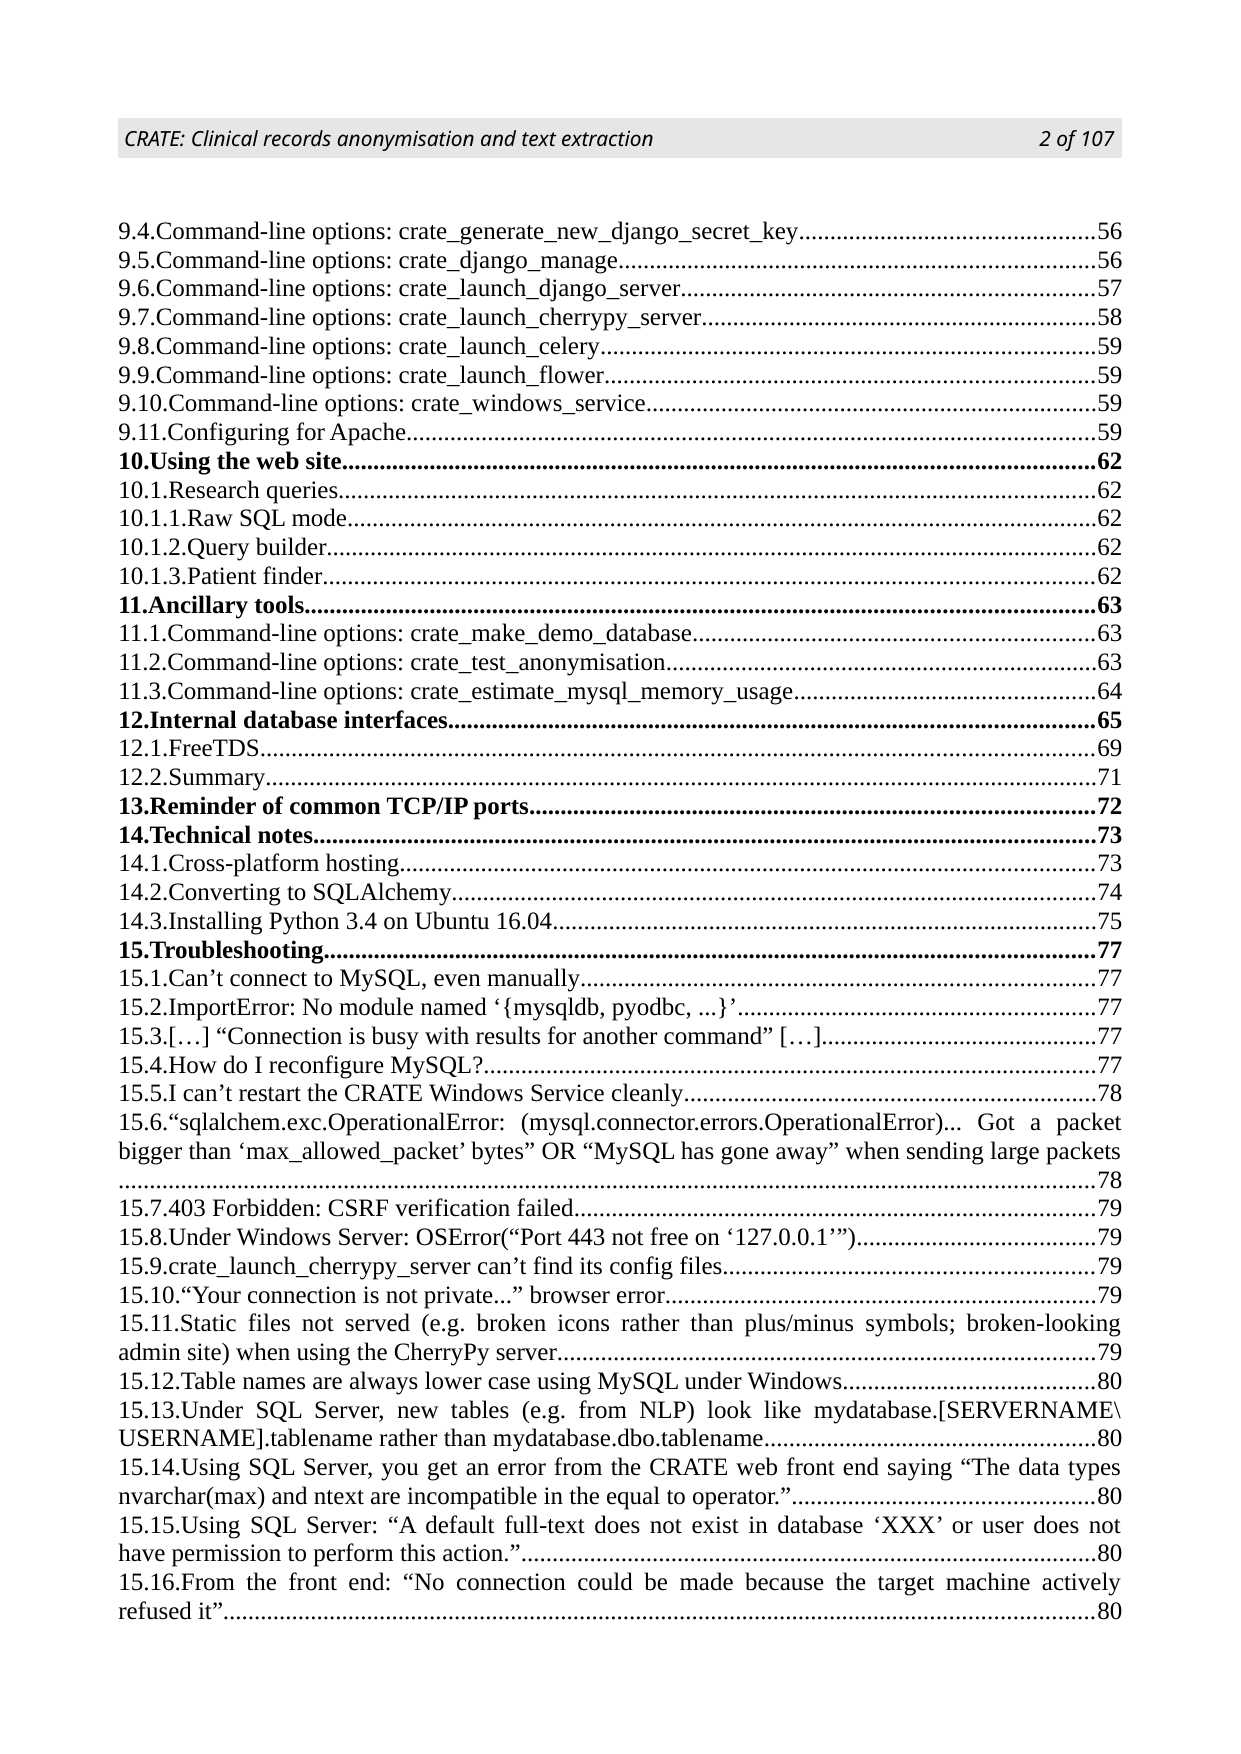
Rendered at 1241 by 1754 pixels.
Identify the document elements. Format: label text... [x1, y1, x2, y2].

text 15.14.Using SQL Server, you get an error from the CRATE web front end saying “The data types nvarchar(max) and ntext are incompatible in the equal to operator.” 80 [118, 1452, 1122, 1510]
text 10.1.Research queries 62 [118, 475, 1122, 503]
text 11.2.Command-line options: crate_test_anonymisation 63 [118, 647, 1122, 676]
text 9.4.Command-line options: crate_generate_new_django_secret_key 56 [118, 216, 1122, 245]
text 10.Using the web site 62 [118, 446, 1122, 475]
text 15.1.Can’t connect to MySQL, even manually 77 [118, 963, 1122, 992]
text 9.7.Command-line options: crate_launch_cherrypy_server 58 [118, 302, 1122, 331]
text 15.11.Static files not served (e.g. broken icons rather than plus/minus symbols; broken-looking admin site) when using the CherryPy server 79 [118, 1308, 1122, 1366]
text 13.Reminder of common TCP/IP ports 72 [118, 791, 1122, 820]
text 11.Ancillary tools 63 [118, 590, 1122, 618]
text 11.3.Command-line options: crate_estimate_mysql_memory_usage 64 [118, 676, 1122, 705]
text 15.15.Using SQL Server: “A default full-text does not exist in database ‘XXX’ or user does not have permission to perform this action.” 80 [118, 1510, 1122, 1567]
text 12.1.FreeTDS 69 [118, 733, 1122, 762]
text 14.3.Installing Python 3.4 on Ubuntu 16.04 75 [118, 906, 1122, 935]
text 9.11.Configuring for Apache 59 [118, 417, 1122, 446]
text 15.9.crate_launch_cherrypy_server can’t find its config files 79 [118, 1251, 1122, 1280]
text 10.1.3.Patient finder 62 [118, 561, 1122, 590]
text 12.2.Summary 71 [118, 762, 1122, 791]
text 15.3.[…] “Connection is busy with results for another command” […] 77 [118, 1021, 1122, 1050]
text 9.5.Command-line options: crate_django_manage 56 [118, 245, 1122, 273]
text 14.1.Cross-platform hosting 73 [118, 848, 1122, 877]
text 11.1.Command-line options: crate_make_demo_database 63 [118, 618, 1122, 647]
text 15.5.I can’t restart the CRATE Windows Service cleanly 78 [118, 1078, 1122, 1107]
text 15.13.Under SQL Server, new tables (e.g. from NLP) look like mydatabase.[SERVERNAME\USERNAME].tablename rather than mydatabase.dbo.tablename 80 [118, 1395, 1122, 1452]
text 12.Internal database interfaces 65 [118, 705, 1122, 733]
text 10.1.2.Query builder 62 [118, 532, 1122, 561]
text 15.10.“Your connection is not private...” browser error 79 [118, 1280, 1122, 1308]
text 15.Troubleshooting 77 [118, 935, 1122, 963]
text 14.2.Converting to SQLAlchemy 74 [118, 877, 1122, 906]
text 15.2.ImportError: No module named ‘{mysqldb, pyodbc, ...}’ 77 [118, 992, 1122, 1021]
text 14.Technical notes 73 [118, 820, 1122, 848]
text 15.16.From the front end: “No connection could be made because the target machine actively refused it” 80 [118, 1567, 1122, 1625]
text 9.10.Command-line options: crate_windows_service 59 [118, 388, 1122, 417]
text 9.8.Command-line options: crate_launch_celery 59 [118, 331, 1122, 360]
text 15.12.Table names are always lower case using MySQL under Windows 80 [118, 1366, 1122, 1395]
text 15.8.Under Windows Server: OSError(“Port 443 not free on ‘127.0.0.1’”) 79 [118, 1222, 1122, 1251]
text 9.6.Command-line options: crate_launch_django_server 57 [118, 273, 1122, 302]
text 15.4.How do I reconfigure MySQL? 77 [118, 1050, 1122, 1078]
text 15.7.403 Forbidden: CSRF verification failed 79 [118, 1193, 1122, 1222]
text 15.6.“sqlalchem.exc.OperationalError: (mysql.connector.errors.OperationalError)... Got a packet bigger than ‘max_allowed_packet’ bytes” OR “MySQL has gone away” when sending large packets 78 [118, 1107, 1122, 1193]
text 9.9.Command-line options: crate_launch_flower 59 [118, 360, 1122, 388]
text 10.1.1.Raw SQL mode 62 [118, 503, 1122, 532]
